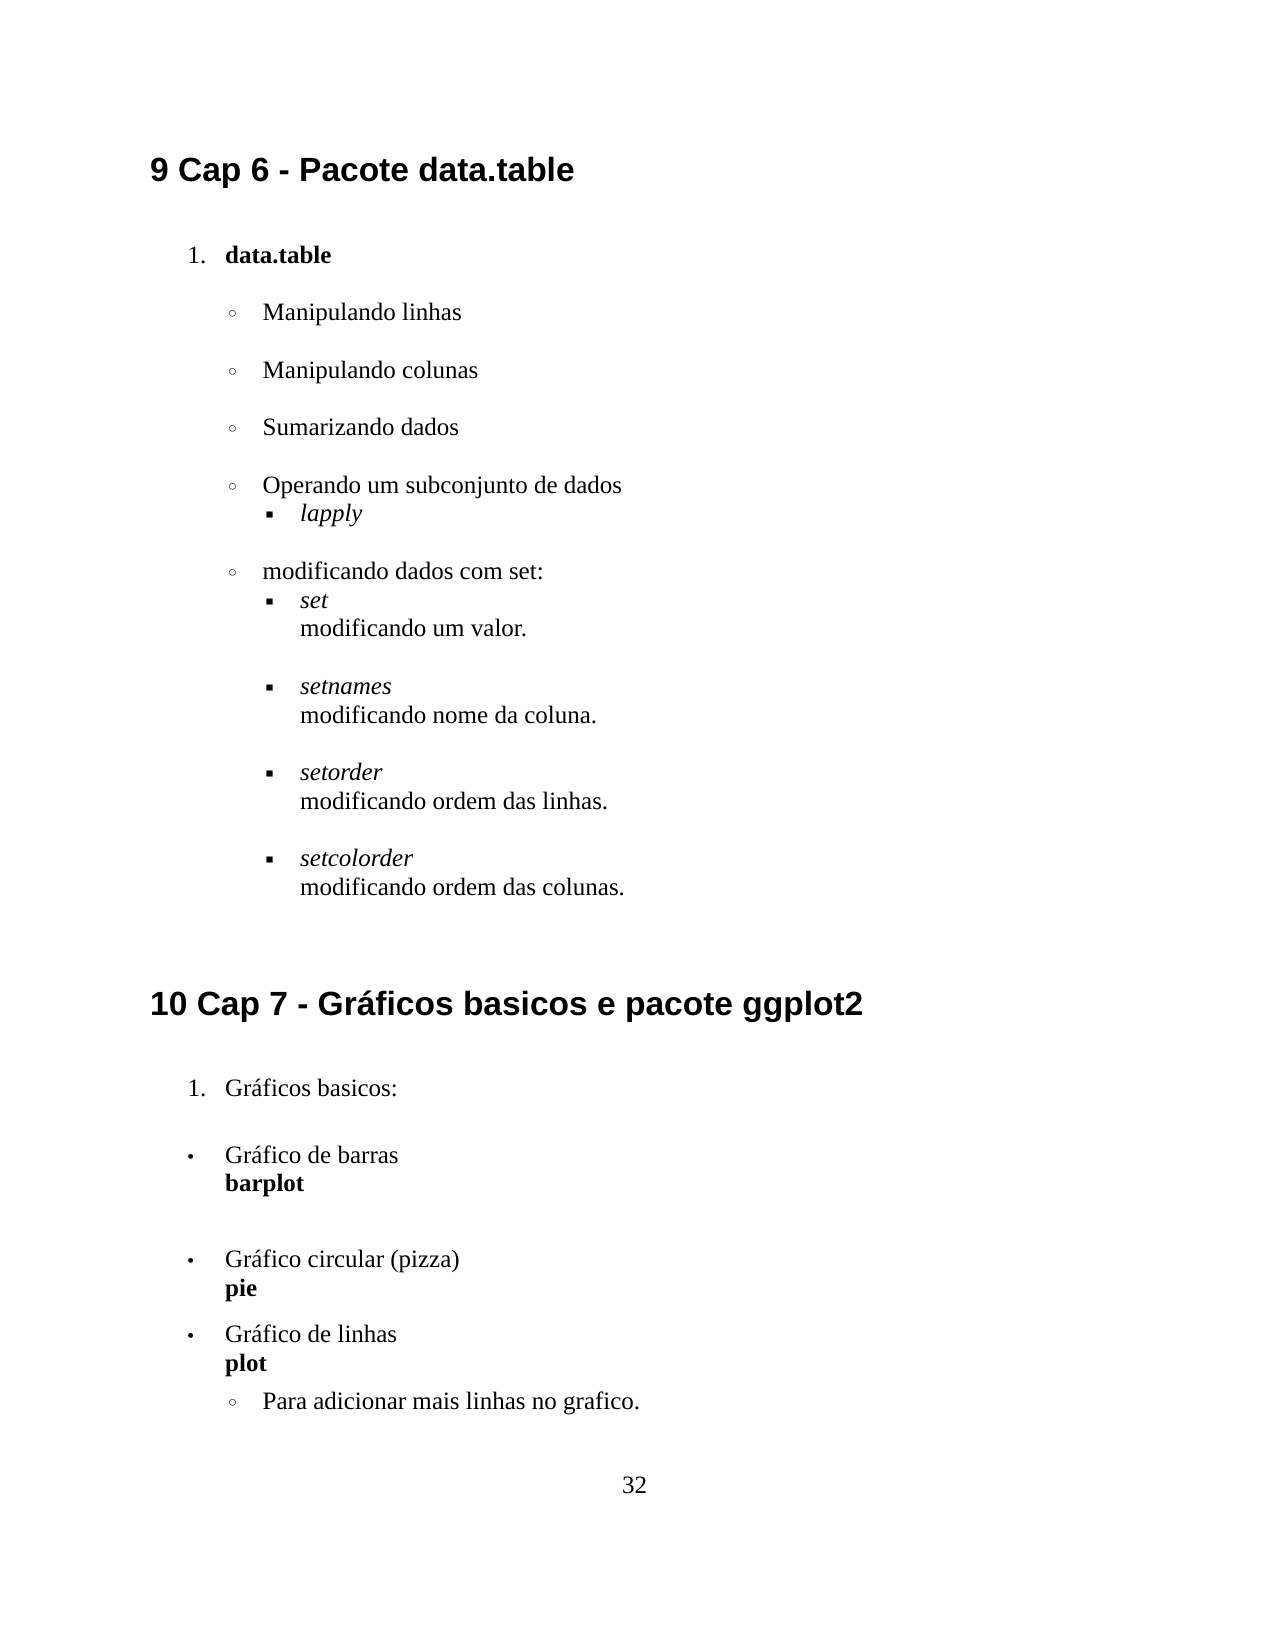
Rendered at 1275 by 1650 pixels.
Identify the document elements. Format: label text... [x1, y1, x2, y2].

list Gráfico de linhas plot [187, 1319, 1125, 1377]
subtitle 9 Cap 6 - Pacote data.table [150, 150, 1125, 227]
list Para adicionar mais linhas no grafico. [225, 1386, 1125, 1414]
list Gráfico circular (pizza) pie [187, 1244, 1125, 1301]
list Gráficos basicos: [187, 1073, 1125, 1131]
list Sumarizando dados [225, 412, 1125, 470]
list Manipulando linhas [225, 297, 1125, 355]
list set modificando um valor. [262, 585, 1125, 671]
list setnames modificando nome da coluna. [262, 671, 1125, 757]
list modificando dados com set: [225, 556, 1125, 585]
subtitle 10 Cap 7 - Gráficos basicos e pacote ggplot2 [150, 983, 1125, 1061]
list setorder modificando ordem das linhas. [262, 757, 1125, 843]
list lapply [262, 498, 1125, 556]
list data.table [187, 240, 1125, 297]
list setcolorder modificando ordem das colunas. [262, 843, 1125, 930]
list Gráfico de barras barplot [187, 1140, 1125, 1226]
list Operando um subconjunto de dados [225, 470, 1125, 498]
list Manipulando colunas [225, 355, 1125, 412]
